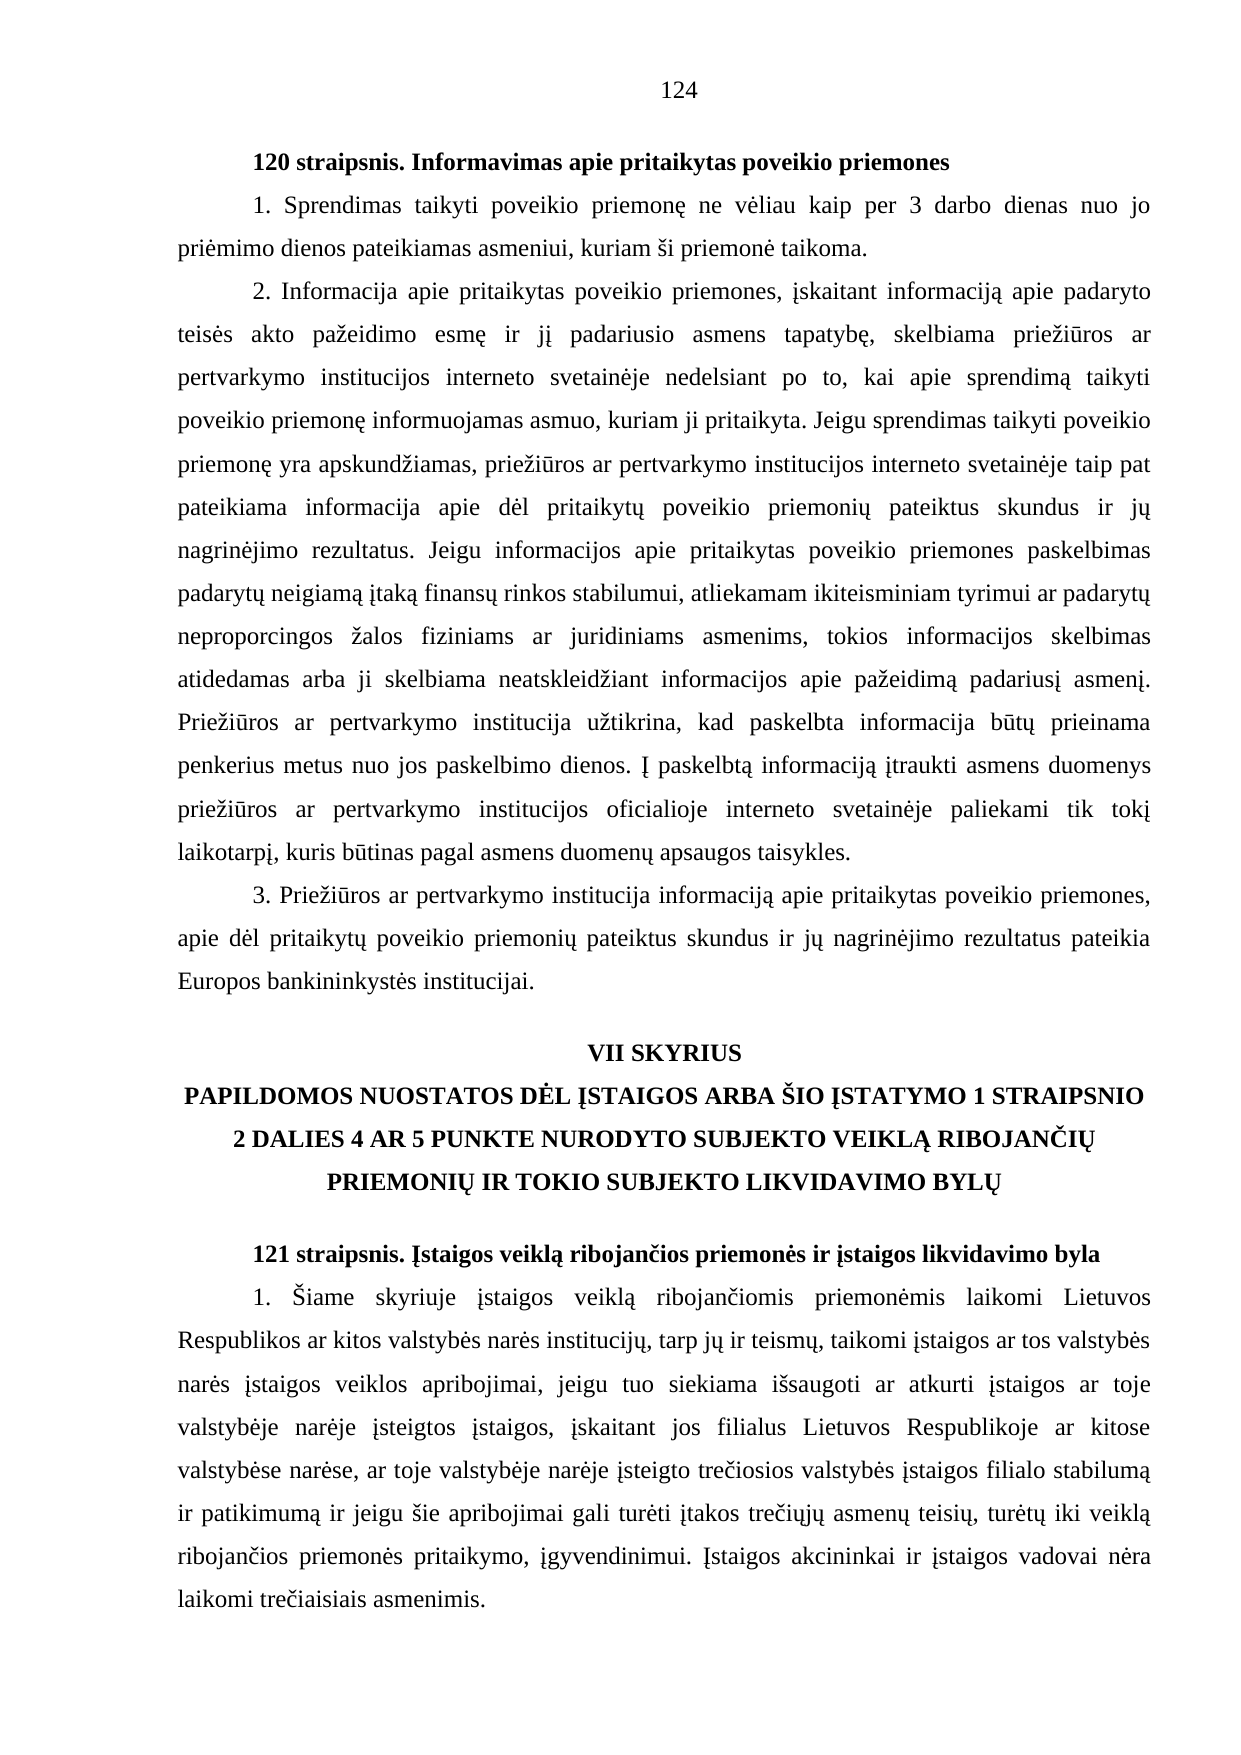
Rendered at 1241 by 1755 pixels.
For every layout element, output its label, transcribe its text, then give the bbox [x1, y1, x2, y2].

text 120 straipsnis. Informavimas apie pritaikytas poveikio priemones [177, 147, 1152, 176]
text VII SKYRIUS [177, 1038, 1152, 1067]
text PAPILDOMOS NUOSTATOS DĖL ĮSTAIGOS ARBA ŠIO ĮSTATYMO 1 STRAIPSNIO 2 DALIES 4 AR 5 PUNKTE NURODYTO SUBJEKTO VEIKLĄ RIBOJANČIŲ PRIEMONIŲ IR TOKIO SUBJEKTO LIKVIDAVIMO BYLŲ [177, 1081, 1152, 1196]
text 1. Sprendimas taikyti poveikio priemonę ne vėliau kaip per 3 darbo dienas nuo jo priėmimo dienos pateikiamas asmeniui, kuriam ši priemonė taikoma. [177, 190, 1152, 262]
text 2. Informacija apie pritaikytas poveikio priemones, įskaitant informaciją apie padaryto teisės akto pažeidimo esmę ir jį padariusio asmens tapatybę, skelbiama priežiūros ar pertvarkymo institucijos interneto svetainėje nedelsiant po to, kai apie sprendimą taikyti poveikio priemonę informuojamas asmuo, kuriam ji pritaikyta. Jeigu sprendimas taikyti poveikio priemonę yra apskundžiamas, priežiūros ar pertvarkymo institucijos interneto svetainėje taip pat pateikiama informacija apie dėl pritaikytų poveikio priemonių pateiktus skundus ir jų nagrinėjimo rezultatus. Jeigu informacijos apie pritaikytas poveikio priemones paskelbimas padarytų neigiamą įtaką finansų rinkos stabilumui, atliekamam ikiteisminiam tyrimui ar padarytų neproporcingos žalos fiziniams ar juridiniams asmenims, tokios informacijos skelbimas atidedamas arba ji skelbiama neatskleidžiant informacijos apie pažeidimą padariusį asmenį. Priežiūros ar pertvarkymo institucija užtikrina, kad paskelbta informacija būtų prieinama penkerius metus nuo jos paskelbimo dienos. Į paskelbtą informaciją įtraukti asmens duomenys priežiūros ar pertvarkymo institucijos oficialioje interneto svetainėje paliekami tik tokį laikotarpį, kuris būtinas pagal asmens duomenų apsaugos taisykles. [177, 276, 1152, 866]
text 1. Šiame skyriuje įstaigos veiklą ribojančiomis priemonėmis laikomi Lietuvos Respublikos ar kitos valstybės narės institucijų, tarp jų ir teismų, taikomi įstaigos ar tos valstybės narės įstaigos veiklos apribojimai, jeigu tuo siekiama išsaugoti ar atkurti įstaigos ar toje valstybėje narėje įsteigtos įstaigos, įskaitant jos filialus Lietuvos Respublikoje ar kitose valstybėse narėse, ar toje valstybėje narėje įsteigto trečiosios valstybės įstaigos filialo stabilumą ir patikimumą ir jeigu šie apribojimai gali turėti įtakos trečiųjų asmenų teisių, turėtų iki veiklą ribojančios priemonės pritaikymo, įgyvendinimui. Įstaigos akcininkai ir įstaigos vadovai nėra laikomi trečiaisiais asmenimis. [177, 1282, 1152, 1613]
text 121 straipsnis. Įstaigos veiklą ribojančios priemonės ir įstaigos likvidavimo byla [177, 1239, 1152, 1268]
text 3. Priežiūros ar pertvarkymo institucija informaciją apie pritaikytas poveikio priemones, apie dėl pritaikytų poveikio priemonių pateiktus skundus ir jų nagrinėjimo rezultatus pateikia Europos bankininkystės institucijai. [177, 880, 1152, 995]
